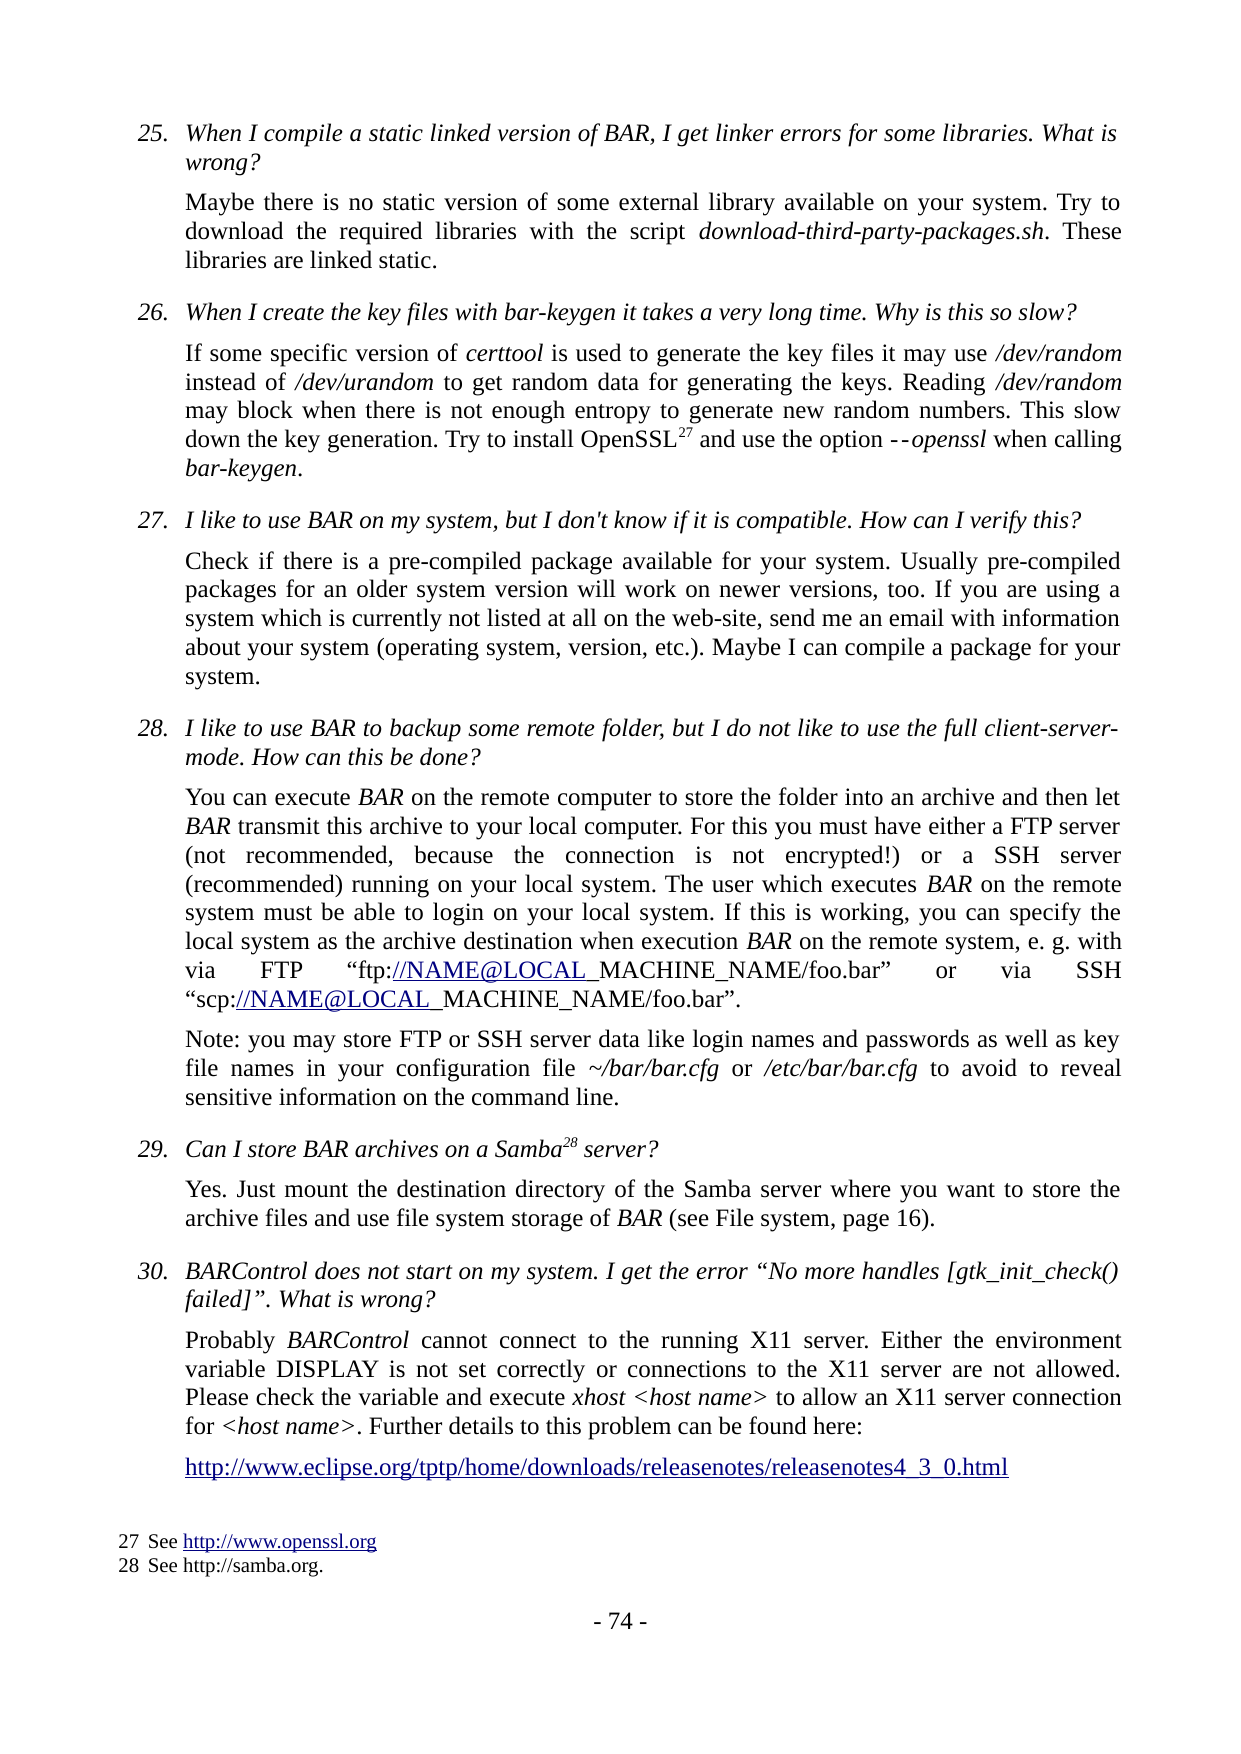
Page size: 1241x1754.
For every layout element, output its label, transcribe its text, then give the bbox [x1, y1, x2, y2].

text Probably BARControl cannot connect to the running X11 server. Either the environment variable DISPLAY is not set correctly or connections to the X11 server are not allowed. Please check the variable and execute xhost <host name> to allow an X11 server connection for <host name>. Further details to this problem can be found here: [185, 1325, 1122, 1440]
list I like to use BAR on my system, but I don't know if it is compatible. How can I verify this? [138, 505, 1122, 534]
list See http://samba.org. [118, 1553, 1122, 1577]
list Can I store BAR archives on a Samba server? [138, 1134, 1122, 1163]
text If some specific version of certtool is used to generate the key files it may use /dev/random instead of /dev/urandom to get random data for generating the keys. Reading /dev/random may block when there is not enough entropy to generate new random numbers. This slow down the key generation. Try to install OpenSSL and use the option ‑‑openssl when calling bar-keygen. [185, 338, 1122, 482]
text Note: you may store FTP or SSH server data like login names and passwords as well as key file names in your configuration file ~/bar/bar.cfg or /etc/bar/bar.cfg to avoid to reveal sensitive information on the command line. [185, 1024, 1122, 1110]
list When I create the key files with bar-keygen it takes a very long time. Why is this so slow? [138, 297, 1122, 326]
list When I compile a static linked version of BAR, I get linker errors for some libraries. What is wrong? [138, 118, 1122, 176]
list BARControl does not start on my system. I get the error “No more handles [gtk_init_check() failed]”. What is wrong? [138, 1256, 1122, 1313]
text Check if there is a pre-compiled package available for your system. Usually pre-compiled packages for an older system version will work on newer versions, too. If you are using a system which is currently not listed at all on the web-site, send me an email with information about your system (operating system, version, etc.). Maybe I can compile a package for your system. [185, 546, 1122, 689]
text Yes. Just mount the destination directory of the Samba server where you want to store the archive files and use file system storage of BAR (see File system, page 16). [185, 1174, 1122, 1232]
text http://www.eclipse.org/tptp/home/downloads/releasenotes/releasenotes4_3_0.html [185, 1452, 1122, 1481]
list I like to use BAR to backup some remote folder, but I do not like to use the full client-server-mode. How can this be done? [138, 713, 1122, 771]
text You can execute BAR on the remote computer to store the folder into an archive and then let BAR transmit this archive to your local computer. For this you must have either a FTP server (not recommended, because the connection is not encrypted!) or a SSH server (recommended) running on your local system. The user which executes BAR on the remote system must be able to login on your local system. If this is working, you can specify the local system as the archive destination when execution BAR on the remote system, e. g. with via FTP “ftp://NAME@LOCAL_MACHINE_NAME/foo.bar” or via SSH “scp://NAME@LOCAL_MACHINE_NAME/foo.bar”. [185, 782, 1122, 1012]
text See http://www.openssl.org [118, 1529, 1122, 1553]
text Maybe there is no static version of some external library available on your system. Try to download the required libraries with the script download-third-party-packages.sh. These libraries are linked static. [185, 187, 1122, 274]
